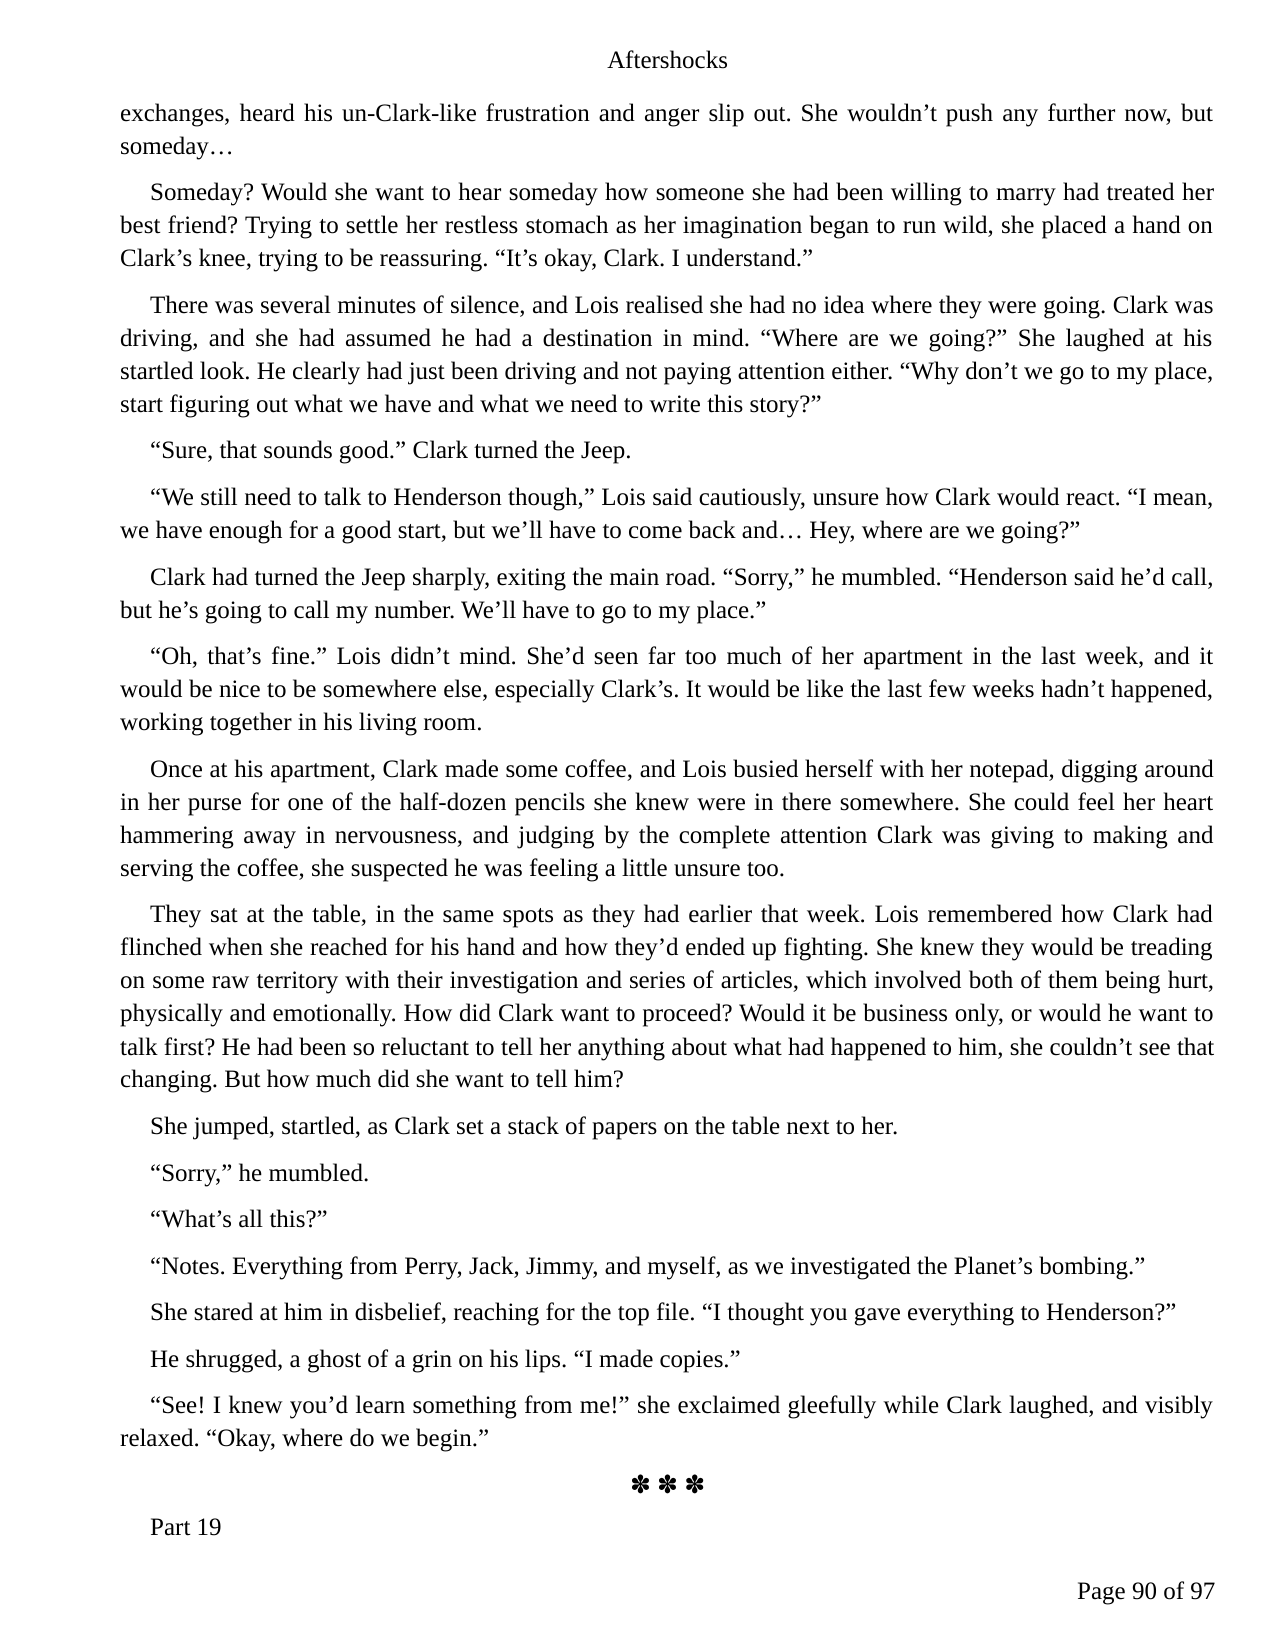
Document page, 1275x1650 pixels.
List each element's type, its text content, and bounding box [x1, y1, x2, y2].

text “We still need to talk to Henderson though,” Lois said cautiously, unsure how Clark would react. “I mean, we have enough for a good start, but we’ll have to come back and… Hey, where are we going?” [120, 482, 1215, 544]
text He shrugged, a ghost of a grin on his lips. “I made copies.” [120, 1344, 1215, 1373]
text They sat at the table, in the same spots as they had earlier that week. Lois remembered how Clark had flinched when she reached for his hand and how they’d ended up fighting. She knew they would be treading on some raw territory with their investigation and series of articles, which involved both of them being hurt, physically and emotionally. How did Clark want to proceed? Would it be business only, or would he want to talk first? He had been so reluctant to tell her anything about what had happened to him, she couldn’t see that changing. But how much did she want to tell him? [120, 899, 1215, 1093]
text ✽ ✽ ✽ [120, 1470, 1215, 1499]
text “See! I knew you’d learn something from me!” she exclaimed gleefully while Clark laughed, and visibly relaxed. “Okay, where do we begin.” [120, 1391, 1215, 1452]
text There was several minutes of silence, and Lois realised she had no idea where they were going. Clark was driving, and she had assumed he had a destination in mind. “Where are we going?” She laughed at his startled look. He clearly had just been driving and not paying attention either. “Why don’t we go to my place, start figuring out what we have and what we need to write this story?” [120, 290, 1215, 418]
text “Sorry,” he mumbled. [120, 1158, 1215, 1186]
text She stared at him in disbelief, reaching for the top file. “I thought you gave everything to Henderson?” [120, 1297, 1215, 1326]
text “Oh, that’s fine.” Lois didn’t mind. She’d seen far too much of her apartment in the last week, and it would be nice to be somewhere else, especially Clark’s. It would be like the last few weeks hadn’t happened, working together in his living room. [120, 641, 1215, 736]
text Once at his apartment, Clark made some coffee, and Lois busied herself with her notepad, digging around in her purse for one of the half-dozen pencils she knew were in there somewhere. She could feel her heart hammering away in nervousness, and judging by the complete attention Clark was giving to making and serving the coffee, she suspected he was feeling a little unsure too. [120, 754, 1215, 882]
text Clark had turned the Jeep sharply, exiting the main road. “Sorry,” he mumbled. “Henderson said he’d call, but he’s going to call my number. We’ll have to go to my place.” [120, 562, 1215, 623]
text Someday? Would she want to hear someday how someone she had been willing to marry had treated her best friend? Trying to settle her restless stomach as her imagination began to run wild, she placed a hand on Clark’s knee, trying to be reassuring. “It’s okay, Clark. I understand.” [120, 177, 1215, 272]
text “What’s all this?” [120, 1204, 1215, 1233]
text Part 19 [120, 1512, 1215, 1541]
text exchanges, heard his un-Clark-like frustration and anger slip out. She wouldn’t push any further now, but someday… [120, 98, 1215, 159]
text “Sure, that sounds good.” Clark turned the Jeep. [120, 436, 1215, 464]
text “Notes. Everything from Perry, Jack, Jimmy, and myself, as we investigated the Planet’s bombing.” [120, 1251, 1215, 1279]
text She jumped, startled, as Clark set a stack of papers on the table next to her. [120, 1111, 1215, 1140]
